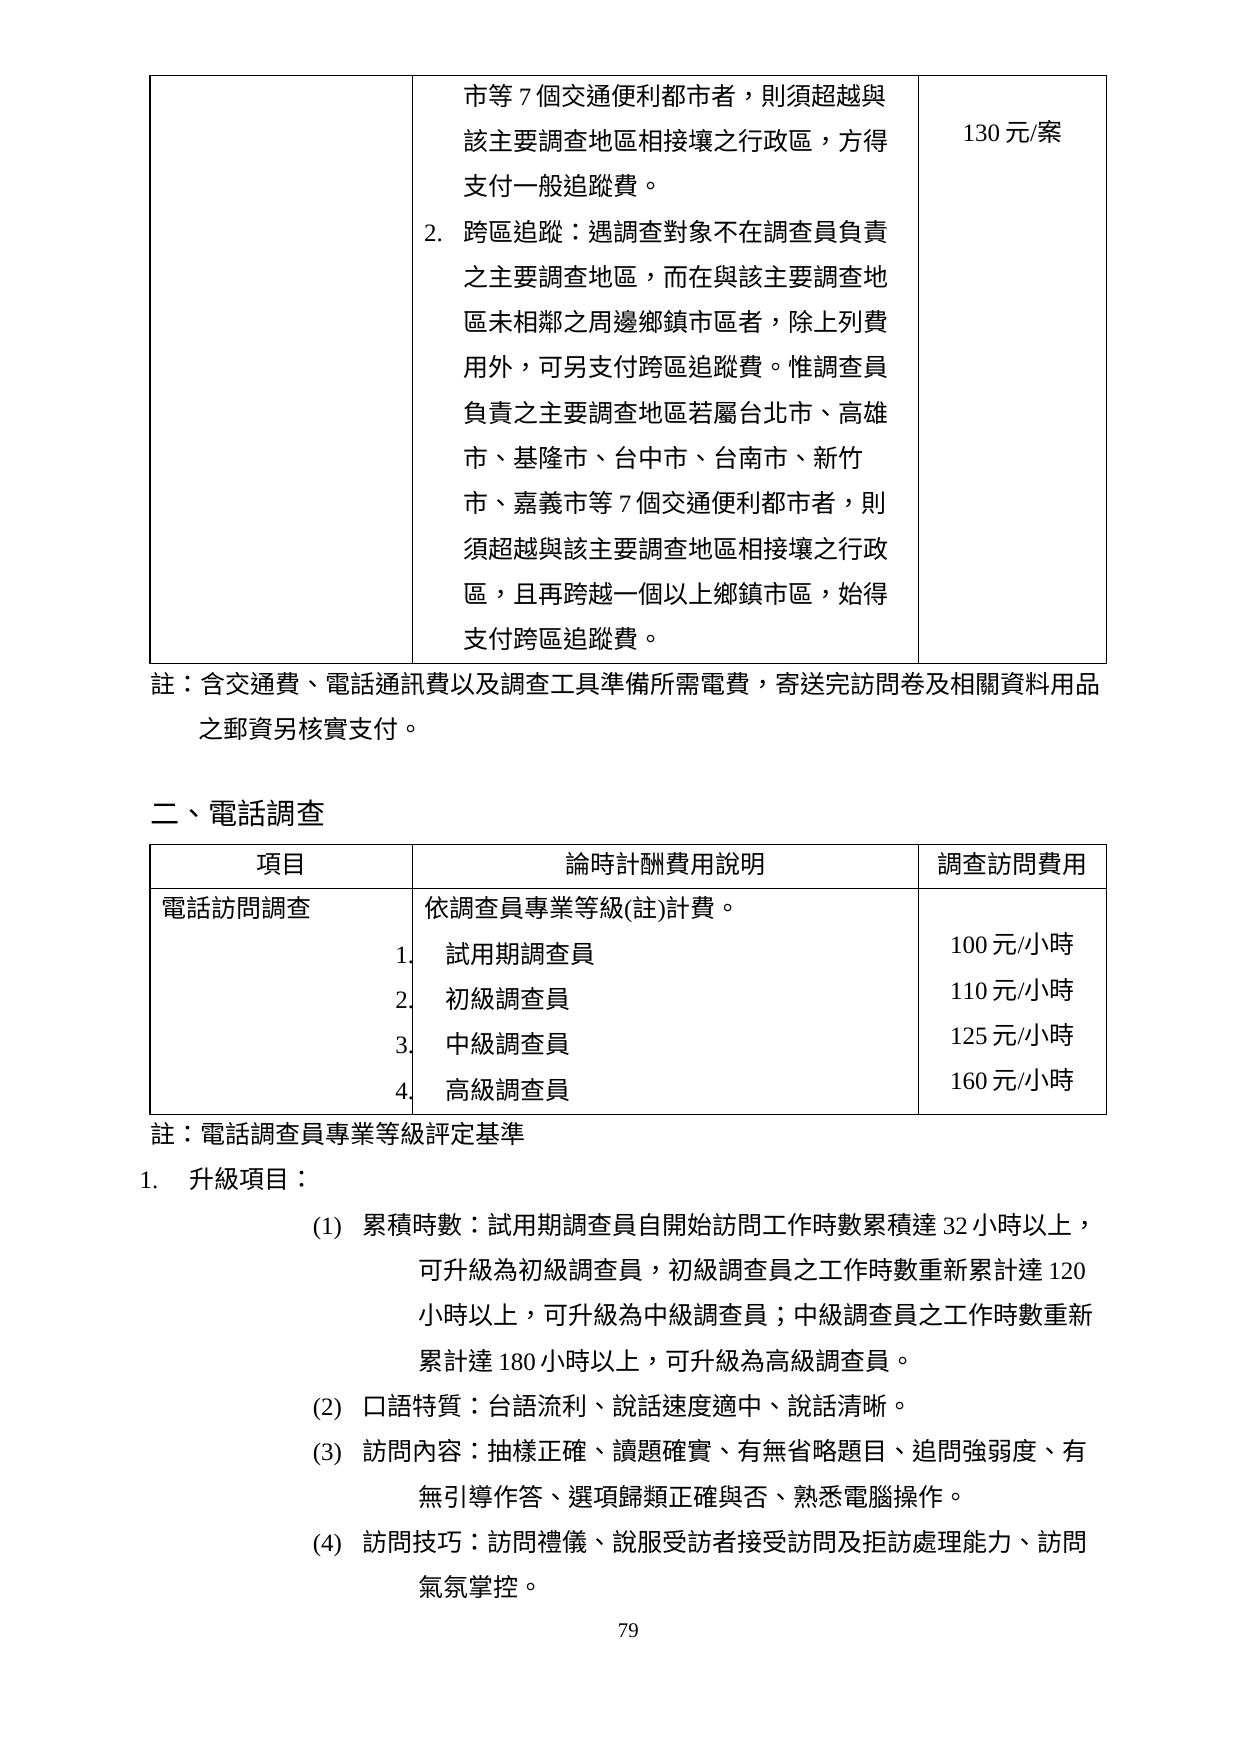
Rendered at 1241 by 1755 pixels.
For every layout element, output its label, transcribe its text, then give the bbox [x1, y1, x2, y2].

table_cell 市等7個交通便利都市者，則須超越與該主要調查地區相接壤之行政區，方得支付一般追蹤費。 2. 跨區追蹤：遇調查對象不在調查員負責之主要調查地區，而在與該主要調查地區未相鄰之周邊鄉鎮市區者，除上列費用外，可另支付跨區追蹤費。惟調查員負責之主要調查地區若屬台北市、高雄市、基隆市、台中市、台南市、新竹市、嘉義市等7個交通便利都市者，則須超越與該主要調查地區相接壤之行政區，且再跨越一個以上鄉鎮市區，始得支付跨區追蹤費。 [413, 76, 918, 663]
text 二、電話調查 [150, 791, 1106, 833]
table_cell 130元/案 [919, 76, 1106, 663]
table_cell [151, 76, 412, 663]
list 累積時數：試用期調查員自開始訪問工作時數累積達32小時以上，可升級為初級調查員，初級調查員之工作時數重新累計達120小時以上，可升級為中級調查員；中級調查員之工作時數重新累計達180小時以上，可升級為高級調查員。 [313, 1205, 1106, 1377]
table_cell 100元/小時 110元/小時 125元/小時 160元/小時 [919, 889, 1106, 1113]
table_cell 電話訪問調查 [151, 889, 412, 1113]
list 訪問技巧：訪問禮儀、說服受訪者接受訪問及拒訪處理能力、訪問氣氛掌控。 [313, 1522, 1106, 1604]
list 升級項目： [139, 1160, 1106, 1196]
list 訪問內容：抽樣正確、讀題確實、有無省略題目、追問強弱度、有無引導作答、選項歸類正確與否、熟悉電腦操作。 [313, 1432, 1106, 1513]
list 口語特質：台語流利、說話速度適中、說話清晰。 [313, 1386, 1106, 1423]
text 註：含交通費、電話通訊費以及調查工具準備所需電費，寄送完訪問卷及相關資料用品之郵資另核實支付。 [150, 664, 1106, 746]
table_header 調查訪問費用 [919, 845, 1106, 888]
table_header 論時計酬費用說明 [413, 845, 918, 888]
table_cell 依調查員專業等級(註)計費。 試用期調查員 初級調查員 中級調查員 高級調查員 [413, 889, 918, 1113]
table_header 項目 [151, 845, 412, 888]
text 註：電話調查員專業等級評定基準 [150, 1115, 1106, 1151]
